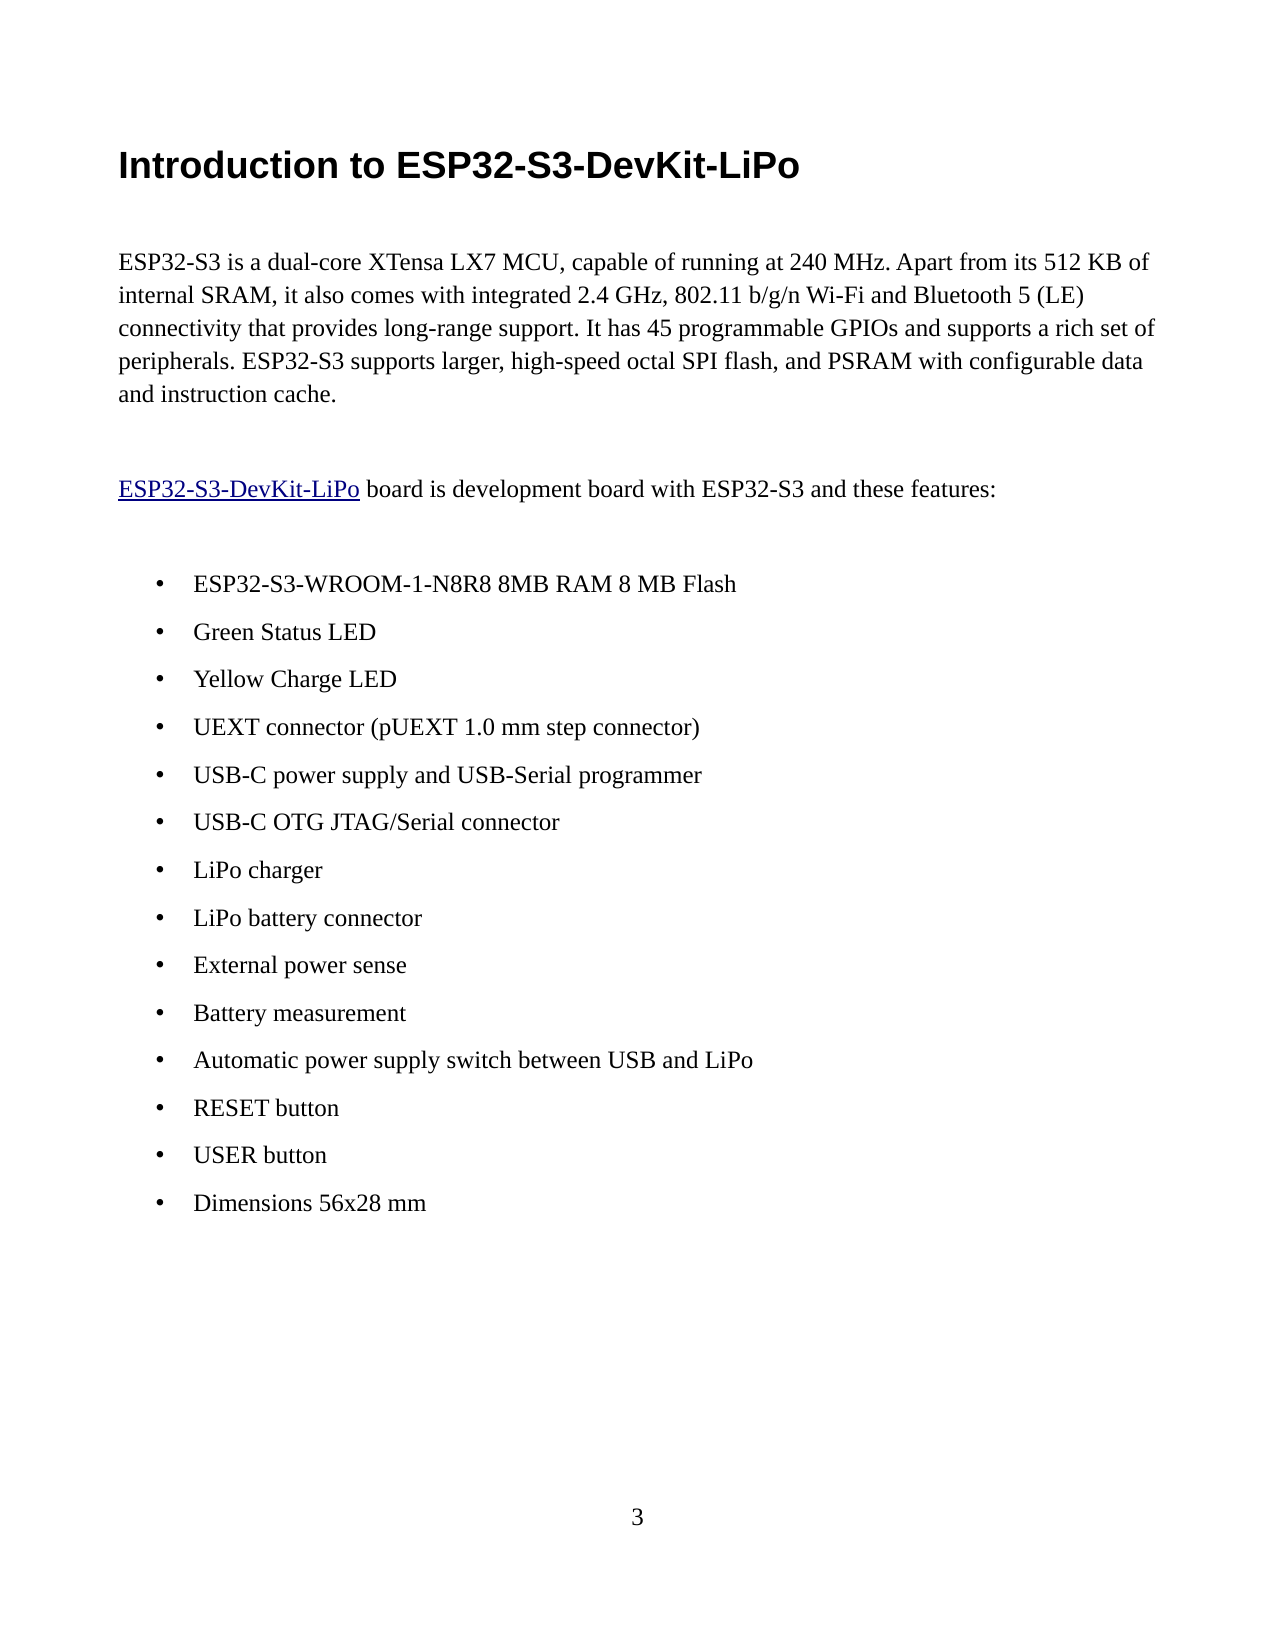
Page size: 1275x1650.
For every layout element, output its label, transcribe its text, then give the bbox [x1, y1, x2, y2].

list LiPo battery connector [156, 903, 1157, 931]
list RESET button [156, 1093, 1157, 1122]
text ESP32-S3 is a dual-core XTensa LX7 MCU, capable of running at 240 MHz. Apart from its 512 KB of internal SRAM, it also comes with integrated 2.4 GHz, 802.11 b/g/n Wi-Fi and Bluetooth 5 (LE) connectivity that provides long-range support. It has 45 programmable GPIOs and supports a rich set of peripherals. ESP32-S3 supports larger, high-speed octal SPI flash, and PSRAM with configurable data and instruction cache. [118, 247, 1157, 408]
list Dimensions 56x28 mm [156, 1188, 1157, 1217]
list Battery measurement [156, 998, 1157, 1027]
list USB-C OTG JTAG/Serial connector [156, 807, 1157, 836]
list USB-C power supply and USB-Serial programmer [156, 760, 1157, 788]
list Green Status LED [156, 617, 1157, 646]
subtitle Introduction to ESP32-S3-DevKit-LiPo [118, 143, 1157, 187]
text ESP32-S3-DevKit-LiPo board is development board with ESP32-S3 and these features: [118, 474, 1157, 503]
list LiPo charger [156, 855, 1157, 884]
list Yellow Charge LED [156, 664, 1157, 693]
list External power sense [156, 950, 1157, 979]
list UEXT connector (pUEXT 1.0 mm step connector) [156, 712, 1157, 741]
list USER button [156, 1141, 1157, 1169]
list Automatic power supply switch between USB and LiPo [156, 1045, 1157, 1074]
list ESP32-S3-WROOM-1-N8R8 8MB RAM 8 MB Flash [156, 569, 1157, 598]
